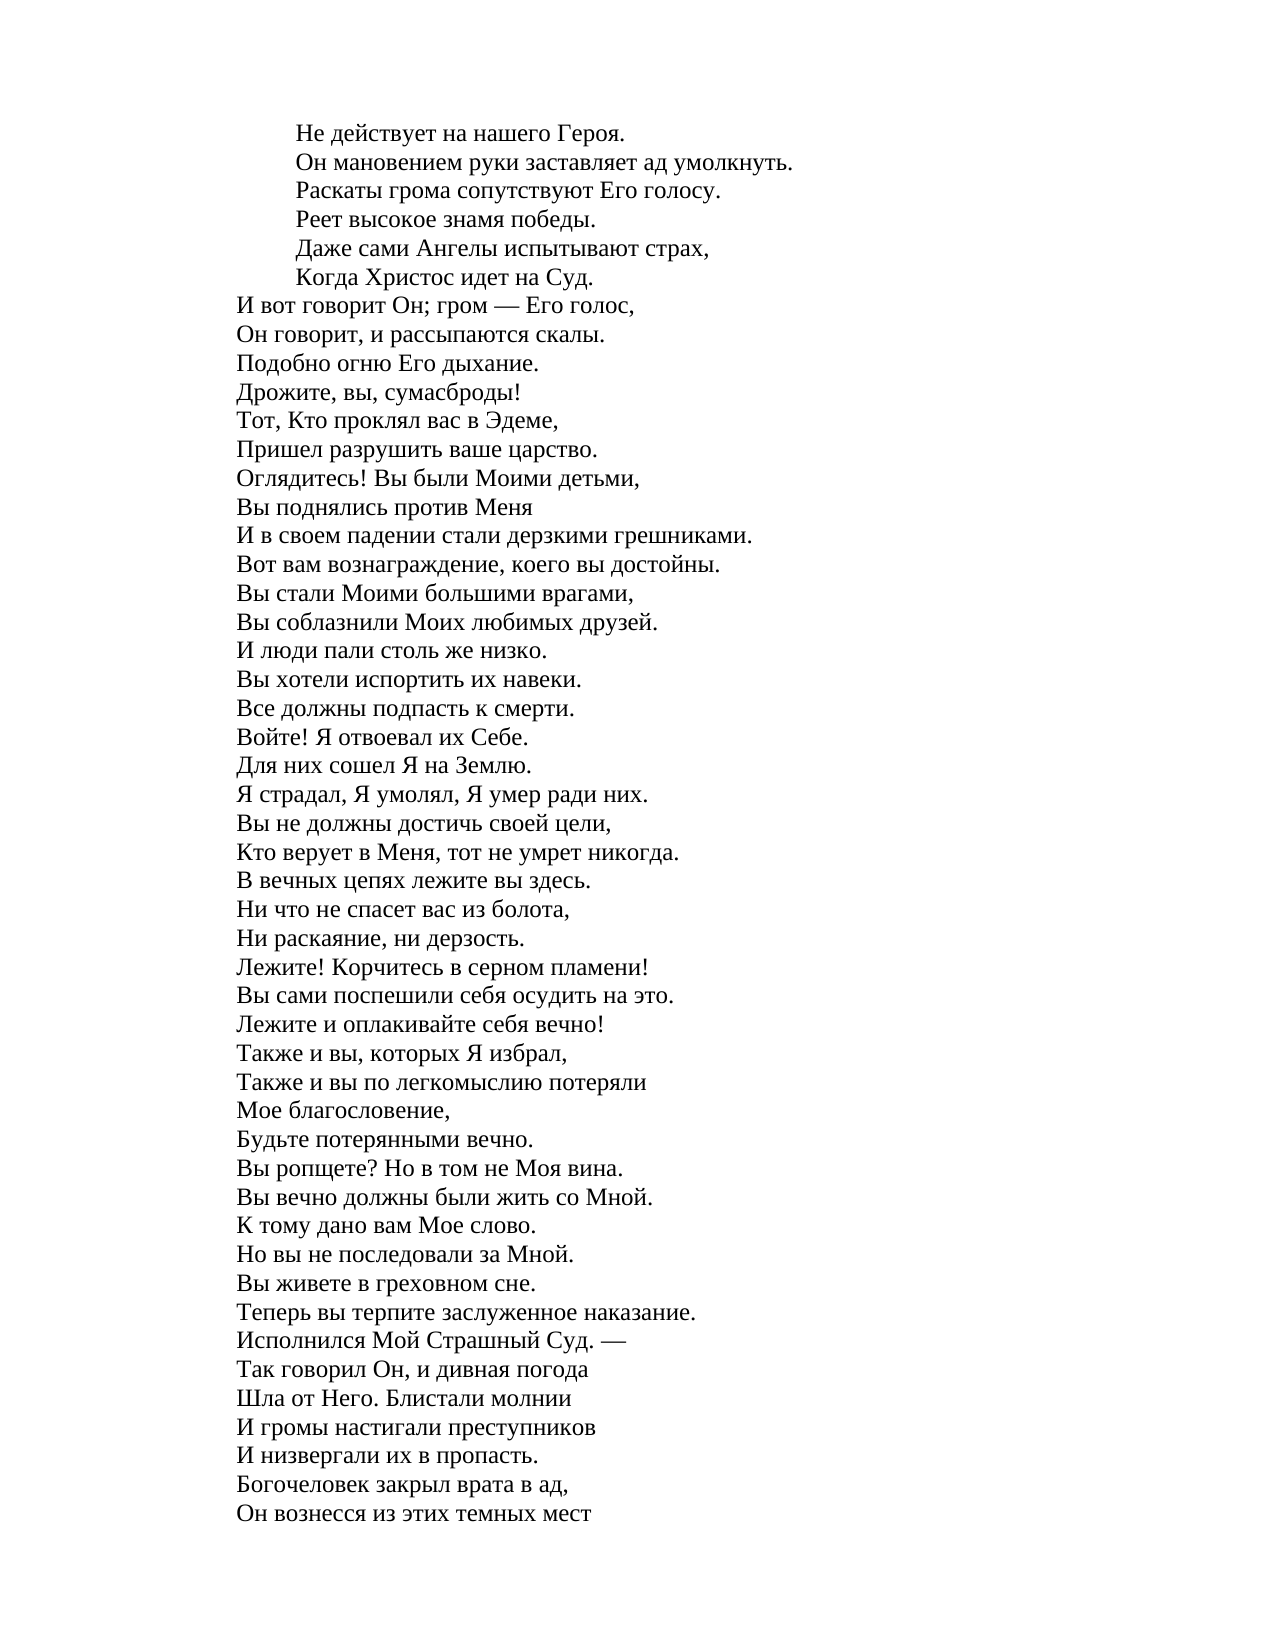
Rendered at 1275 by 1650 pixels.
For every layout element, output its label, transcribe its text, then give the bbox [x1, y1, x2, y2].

text Оглядитесь! Вы были Моими детьми, [236, 463, 1186, 492]
text Дрожите, вы, сумасброды! [236, 377, 1186, 406]
text Кто верует в Меня, тот не умрет никогда. [236, 837, 1186, 866]
text Мое благословение, [236, 1096, 1186, 1124]
text И вот говорит Он; гром — Его голос, [236, 291, 1186, 319]
text Но вы не последовали за Мной. [236, 1239, 1186, 1268]
text Не действует на нашего Героя. [295, 118, 1186, 147]
text И низвергали их в пропасть. [236, 1441, 1186, 1469]
text Ни что не спасет вас из болота, [236, 894, 1186, 923]
text Ни раскаяние, ни дерзость. [236, 923, 1186, 952]
text Вы вечно должны были жить со Мной. [236, 1182, 1186, 1211]
text Вы поднялись против Меня [236, 492, 1186, 521]
text Будьте потерянными вечно. [236, 1124, 1186, 1153]
text Вы соблазнили Моих любимых друзей. [236, 607, 1186, 636]
text Все должны подпасть к смерти. [236, 693, 1186, 722]
text И громы настигали преступников [236, 1412, 1186, 1441]
text Лежите и оплакивайте себя вечно! [236, 1009, 1186, 1038]
text Теперь вы терпите заслуженное наказание. [236, 1297, 1186, 1326]
text И в своем падении стали дерзкими грешниками. [236, 521, 1186, 549]
text И люди пали столь же низко. [236, 636, 1186, 664]
text Лежите! Корчитесь в серном пламени! [236, 952, 1186, 981]
text Для них сошел Я на Землю. [236, 751, 1186, 779]
text Также и вы, которых Я избрал, [236, 1038, 1186, 1067]
text Когда Христос идет на Суд. [295, 262, 1186, 291]
text Пришел разрушить ваше царство. [236, 434, 1186, 463]
text Реет высокое знамя победы. [295, 204, 1186, 233]
text Исполнился Мой Страшный Суд. — [236, 1326, 1186, 1354]
text Вот вам вознаграждение, коего вы достойны. [236, 549, 1186, 578]
text Вы живете в греховном сне. [236, 1268, 1186, 1297]
text Тот, Кто проклял вас в Эдеме, [236, 406, 1186, 434]
text Также и вы по легкомыслию потеряли [236, 1067, 1186, 1096]
text Он говорит, и рассыпаются скалы. [236, 319, 1186, 348]
text Раскаты грома сопутствуют Его голосу. [295, 176, 1186, 204]
text К тому дано вам Мое слово. [236, 1211, 1186, 1239]
text Вы стали Моими большими врагами, [236, 578, 1186, 607]
text Так говорил Он, и дивная погода [236, 1354, 1186, 1383]
text Он вознесся из этих темных мест [236, 1498, 1186, 1527]
text Богочеловек закрыл врата в ад, [236, 1469, 1186, 1498]
text Шла от Него. Блистали молнии [236, 1383, 1186, 1412]
text Подобно огню Его дыхание. [236, 348, 1186, 377]
text Даже сами Ангелы испытывают страх, [295, 233, 1186, 262]
text Я страдал, Я умолял, Я умер ради них. [236, 779, 1186, 808]
text Он мановением руки заставляет ад умолкнуть. [295, 147, 1186, 176]
text Вы ропщете? Но в том не Моя вина. [236, 1153, 1186, 1182]
text Вы хотели испортить их навеки. [236, 664, 1186, 693]
text В вечных цепях лежите вы здесь. [236, 866, 1186, 894]
text Войте! Я отвоевал их Себе. [236, 722, 1186, 751]
text Вы не должны достичь своей цели, [236, 808, 1186, 837]
text Вы сами поспешили себя осудить на это. [236, 981, 1186, 1009]
